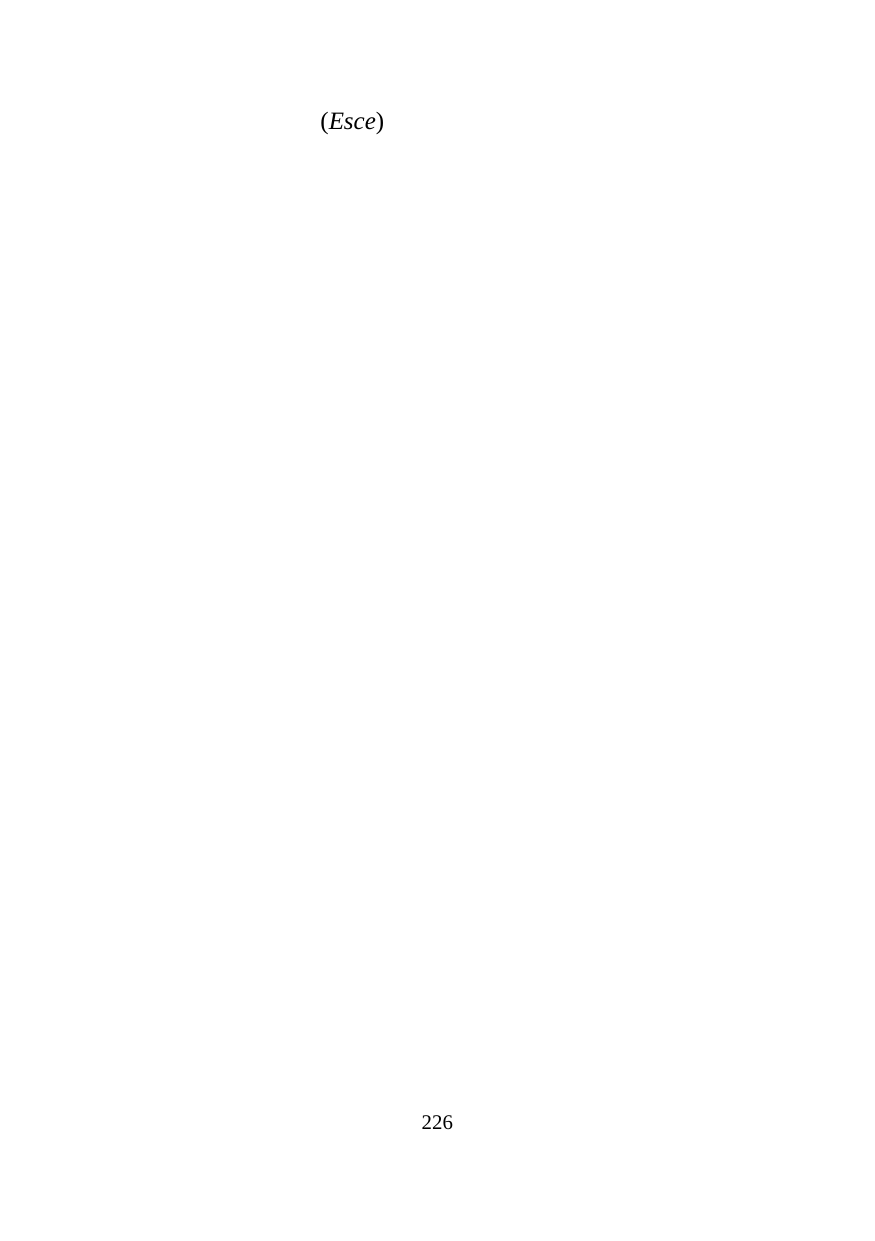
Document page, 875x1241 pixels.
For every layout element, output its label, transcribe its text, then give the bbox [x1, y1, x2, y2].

table_cell (Esce) [313, 106, 768, 164]
table_cell [106, 106, 313, 164]
